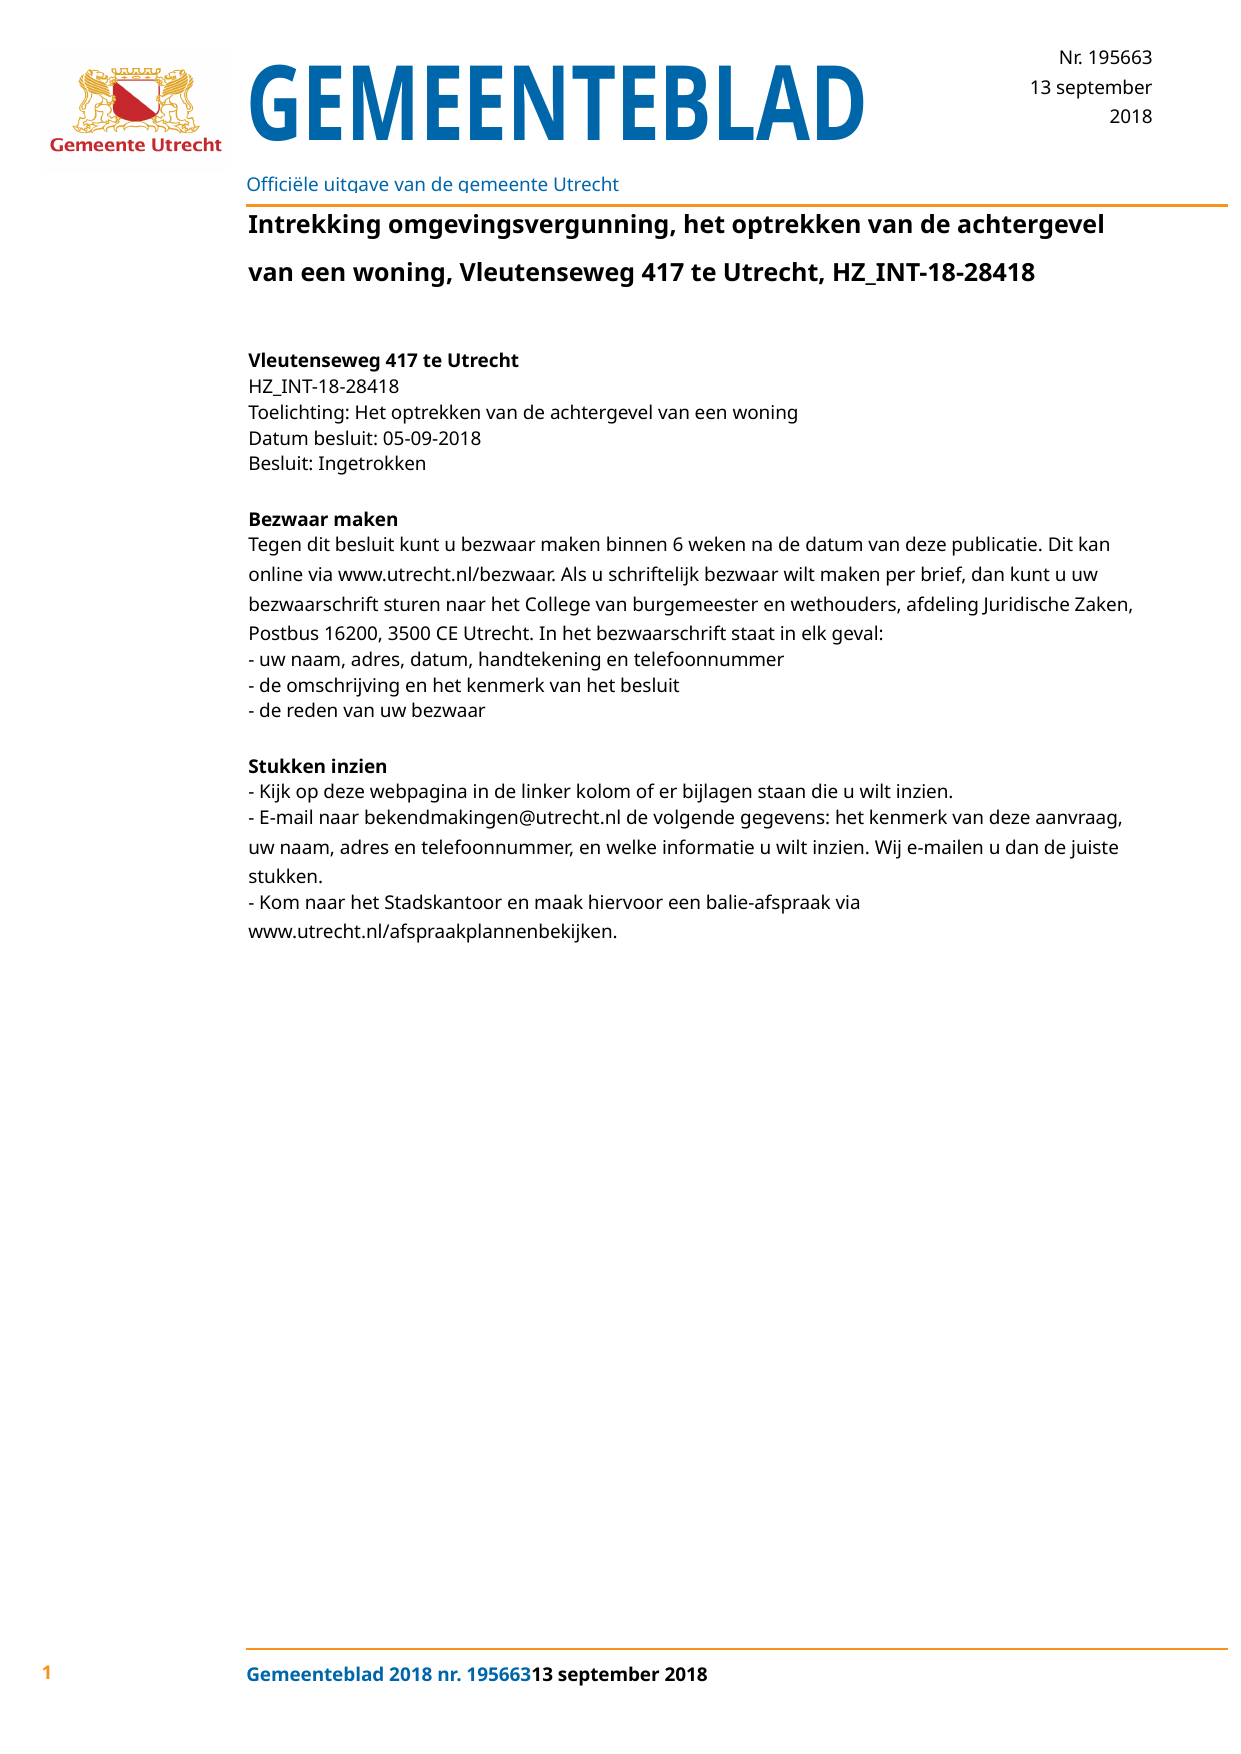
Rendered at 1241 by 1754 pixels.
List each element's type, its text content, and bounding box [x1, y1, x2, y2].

table_cell Tegen dit besluit kunt u bezwaar maken binnen 6 weken na de datum van deze publicatie. Dit kan online via www.utrecht.nl/bezwaar. Als u schriftelijk bezwaar wilt maken per brief, dan kunt u uw bezwaarschrift sturen naar het College van burgemeester en wethouders, afdeling Juridische Zaken, Postbus 16200, 3500 CE Utrecht. In het bezwaarschrift staat in elk geval: [248, 532, 1152, 646]
picture [41, 47, 231, 172]
table_cell - Kom naar het Stadskantoor en maak hiervoor een balie-afspraak via www.utrecht.nl/afspraakplannenbekijken. [248, 889, 1152, 944]
table_cell Bezwaar maken [248, 506, 1152, 532]
table_cell Datum besluit: 05-09-2018 [248, 425, 1152, 451]
table_cell - de reden van uw bezwaar [248, 698, 1152, 753]
table_cell HZ_INT-18-28418 [248, 373, 1152, 399]
table_header Vleutenseweg 417 te Utrecht [248, 348, 1152, 373]
table_cell - E-mail naar bekendmakingen@utrecht.nl de volgende gegevens: het kenmerk van deze aanvraag, uw naam, adres en telefoonnummer, en welke informatie u wilt inzien. Wij e-mailen u dan de juiste stukken. [248, 804, 1152, 889]
table_cell - de omschrijving en het kenmerk van het besluit [248, 672, 1152, 697]
table_cell Stukken inzien [248, 753, 1152, 778]
table_cell - uw naam, adres, datum, handtekening en telefoonnummer [248, 646, 1152, 672]
table_cell - Kijk op deze webpagina in de linker kolom of er bijlagen staan die u wilt inzien. [248, 779, 1152, 804]
table_cell Toelichting: Het optrekken van de achtergevel van een woning [248, 399, 1152, 425]
table_cell Besluit: Ingetrokken [248, 451, 1152, 506]
text Intrekking omgevingsvergunning, het optrekken van de achtergevel van een woning, Vleutenseweg 417 te Utrecht, HZ_INT-18-28418 [248, 207, 1152, 288]
